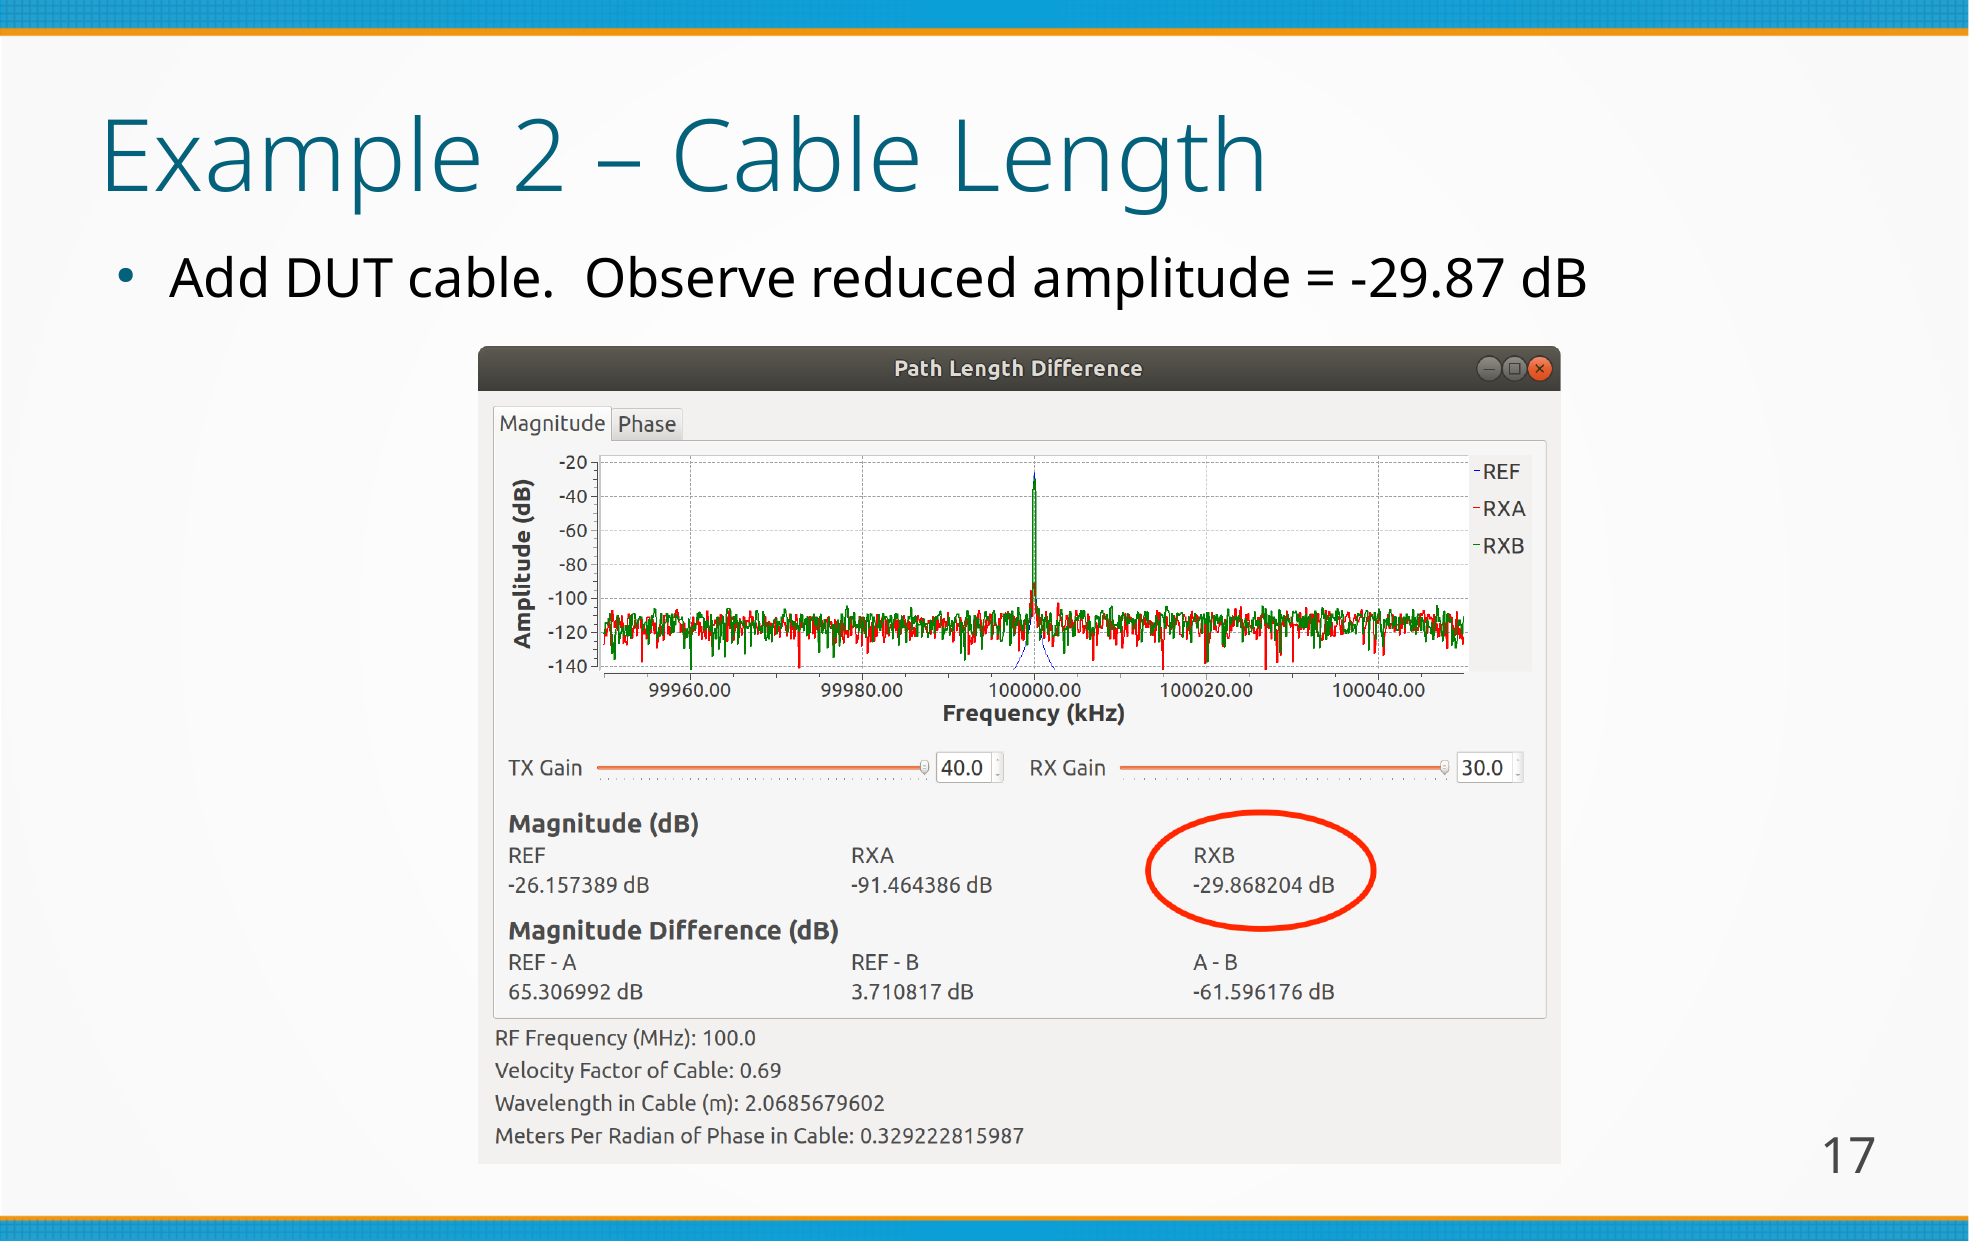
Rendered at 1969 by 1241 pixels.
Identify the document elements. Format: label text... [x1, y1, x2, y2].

picture [0, 0, 1969, 1241]
list Add DUT cable. Observe reduced amplitude = -29.87 dB [98, 240, 1891, 451]
title Example 2 – Cable Length [98, 49, 1870, 240]
